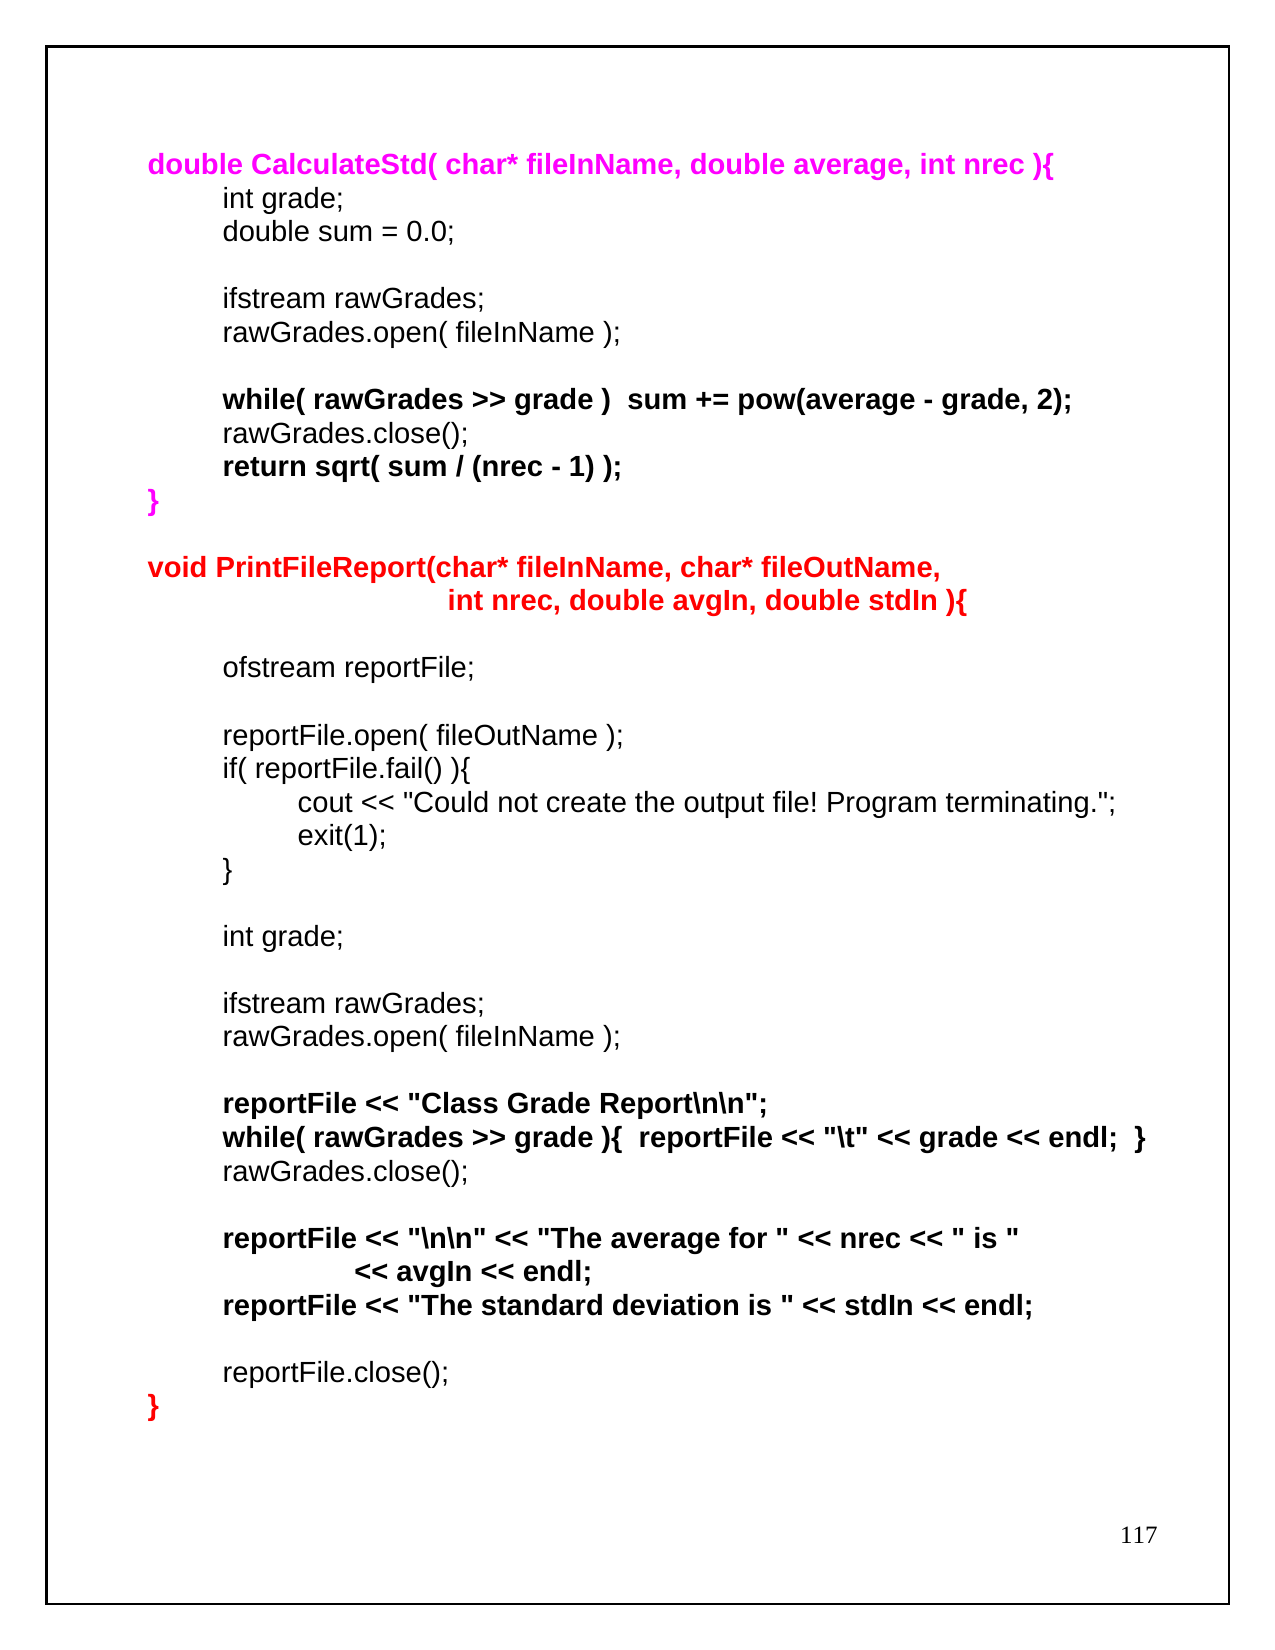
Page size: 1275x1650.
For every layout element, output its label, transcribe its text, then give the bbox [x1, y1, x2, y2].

text int grade; [147, 919, 1158, 952]
text << avgIn << endl; [222, 1254, 1158, 1288]
text rawGrades.close(); [147, 1154, 1158, 1187]
text ifstream rawGrades; [147, 282, 1158, 315]
text ofstream reportFile; [147, 651, 1158, 684]
text cout << "Could not create the output file! Program terminating."; [147, 785, 1158, 818]
text int grade; [147, 181, 1158, 214]
text reportFile << "\n\n" << "The average for " << nrec << " is " [147, 1221, 1158, 1254]
text reportFile.open( fileOutName ); [147, 718, 1158, 751]
text } [147, 852, 1158, 885]
text exit(1); [147, 818, 1158, 852]
text int nrec, double avgIn, double stdIn ){ [372, 583, 1158, 617]
text while( rawGrades >> grade ){ reportFile << "\t" << grade << endl; } [147, 1120, 1158, 1154]
text return sqrt( sum / (nrec - 1) ); [147, 449, 1158, 483]
text } [147, 483, 1158, 516]
text double CalculateStd( char* fileInName, double average, int nrec ){ [147, 147, 1158, 181]
text double sum = 0.0; [147, 214, 1158, 248]
text reportFile.close(); [147, 1355, 1158, 1388]
text reportFile << "Class Grade Report\n\n"; [147, 1087, 1158, 1120]
text void PrintFileReport(char* fileInName, char* fileOutName, [147, 550, 1158, 583]
text rawGrades.open( fileInName ); [147, 1019, 1158, 1053]
text ifstream rawGrades; [147, 986, 1158, 1019]
text rawGrades.open( fileInName ); [147, 315, 1158, 349]
text rawGrades.close(); [147, 416, 1158, 449]
text } [147, 1388, 1158, 1422]
text if( reportFile.fail() ){ [147, 751, 1158, 785]
text reportFile << "The standard deviation is " << stdIn << endl; [147, 1288, 1158, 1321]
text while( rawGrades >> grade ) sum += pow(average - grade, 2); [147, 382, 1158, 416]
